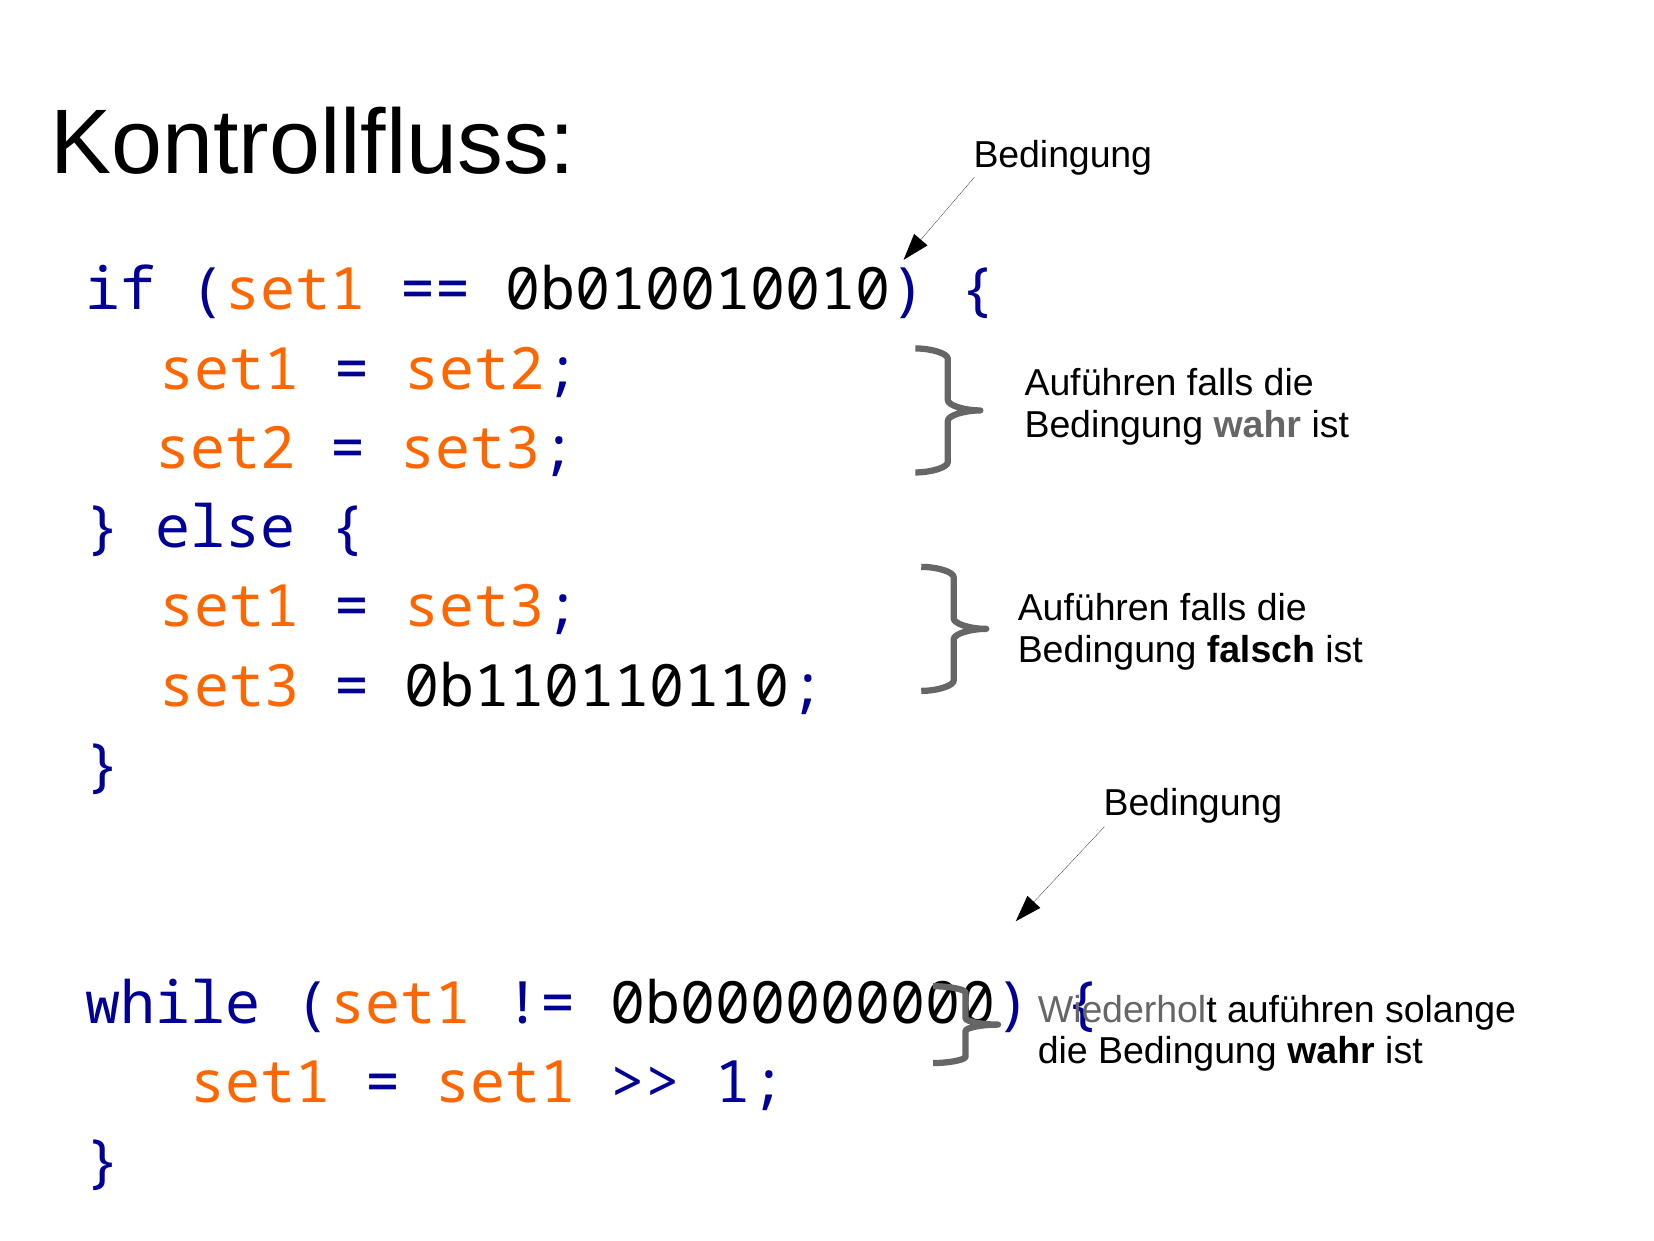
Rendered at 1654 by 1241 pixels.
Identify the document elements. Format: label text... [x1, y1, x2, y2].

text_box Kontrollfluss: [35, 83, 904, 201]
text_box Bedingung [958, 126, 1193, 184]
text_box Auführen falls die Bedingung falsch ist [1003, 579, 1378, 680]
text_box Auführen falls die Bedingung wahr ist [1009, 354, 1366, 455]
text_box if (set1 == 0b010010010) { set1 = set2; set2 = set3; } else { set1 = set3; set3 = 0b110110110; } while (set1 != 0b000000000) { set1 = set1 >> 1; } [70, 240, 1128, 1134]
text_box Wiederholt auführen solange die Bedingung wahr ist [1023, 980, 1542, 1081]
text_box Bedingung [1088, 773, 1323, 831]
